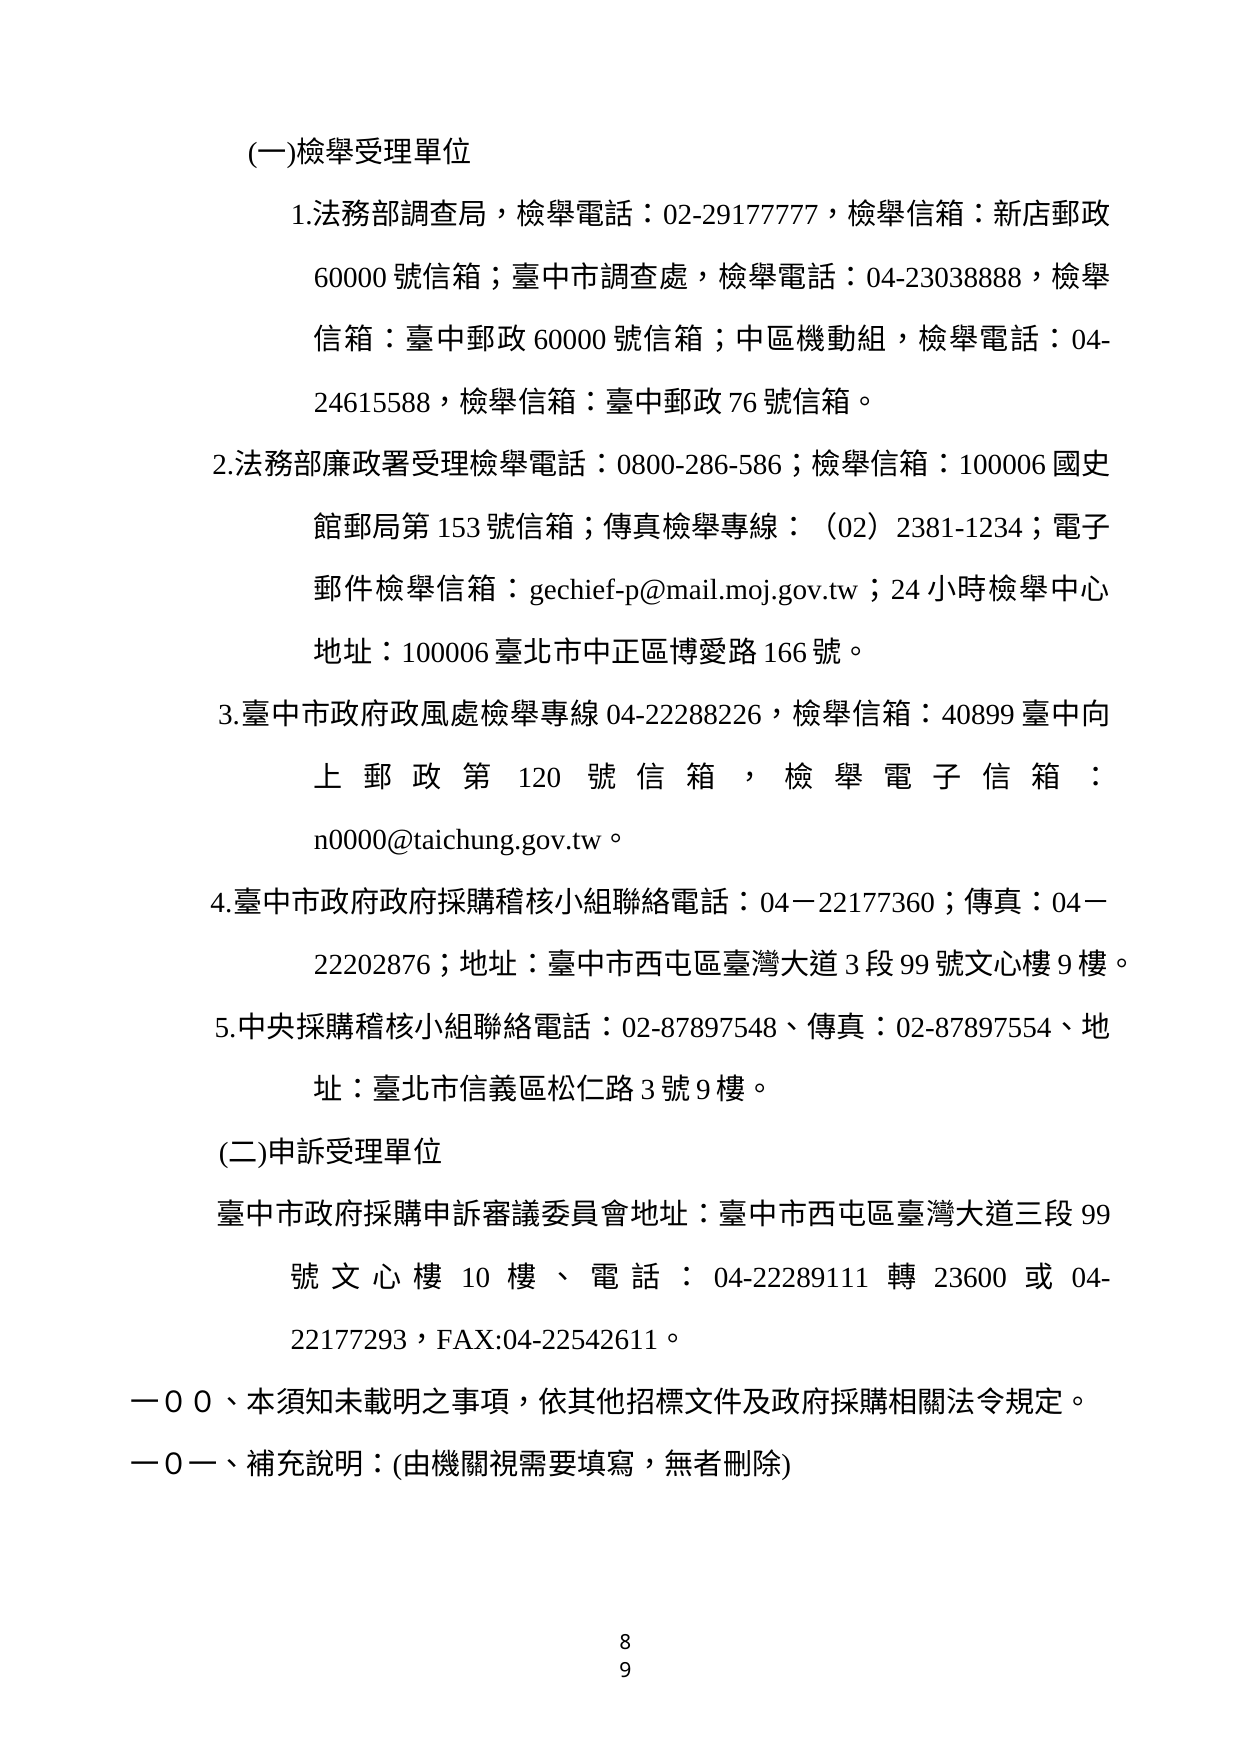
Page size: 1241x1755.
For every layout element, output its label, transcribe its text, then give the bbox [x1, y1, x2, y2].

text (一)檢舉受理單位 [189, 108, 1110, 170]
text 1.法務部調查局，檢舉電話：02-29177777，檢舉信箱：新店郵政60000號信箱；臺中市調查處，檢舉電話：04-23038888，檢舉信箱：臺中郵政60000號信箱；中區機動組，檢舉電話：04-24615588，檢舉信箱：臺中郵政76號信箱。 [130, 170, 1110, 420]
text 5.中央採購稽核小組聯絡電話：02-87897548、傳真：02-87897554、地址：臺北市信義區松仁路3號9樓。 [130, 983, 1110, 1108]
text 2.法務部廉政署受理檢舉電話：0800-286-586；檢舉信箱：100006國史館郵局第153號信箱；傳真檢舉專線：（02）2381-1234；電子郵件檢舉信箱：gechief-p@mail.moj.gov.tw；24小時檢舉中心地址：100006臺北市中正區博愛路166號。 [130, 420, 1110, 670]
text 3.臺中市政府政風處檢舉專線04-22288226，檢舉信箱：40899臺中向上郵政第120號信箱，檢舉電子信箱：n0000@taichung.gov.tw。 [130, 670, 1110, 858]
text 一００、本須知未載明之事項，依其他招標文件及政府採購相關法令規定。 [130, 1358, 1110, 1420]
text (二)申訴受理單位 [189, 1108, 1110, 1170]
text 一０一、補充說明：(由機關視需要填寫，無者刪除) [130, 1420, 1110, 1483]
text 4.臺中市政府政府採購稽核小組聯絡電話：04－22177360；傳真：04－22202876；地址：臺中市西屯區臺灣大道3段99號文心樓9樓。 [130, 858, 1110, 983]
text 臺中市政府採購申訴審議委員會地址：臺中市西屯區臺灣大道三段99號文心樓10樓、電話：04-22289111轉23600或04-22177293，FAX:04-22542611。 [130, 1170, 1110, 1358]
